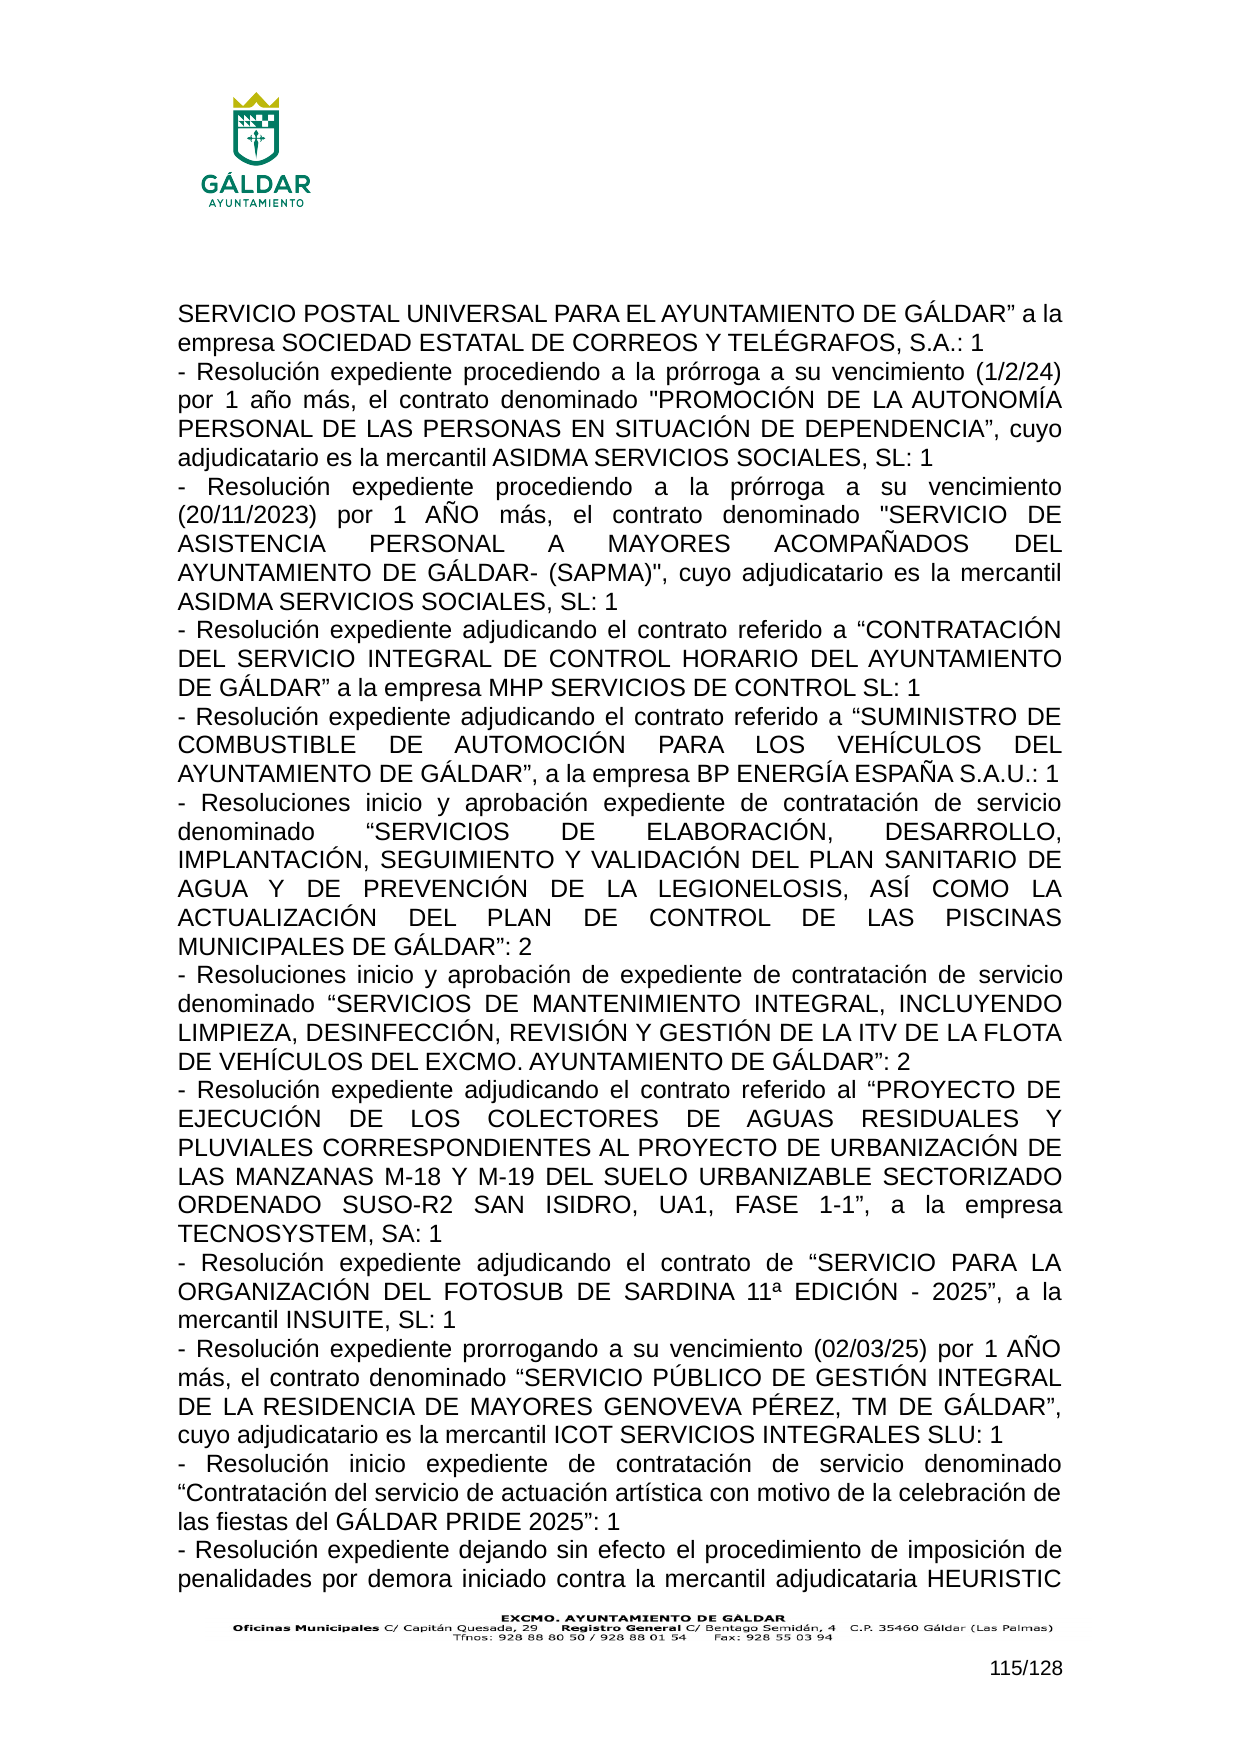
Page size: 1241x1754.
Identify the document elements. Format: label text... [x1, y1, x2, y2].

text - Resoluciones inicio y aprobación expediente de contratación de servicio denominado “SERVICIOS DE ELABORACIÓN, DESARROLLO, IMPLANTACIÓN, SEGUIMIENTO Y VALIDACIÓN DEL PLAN SANITARIO DE AGUA Y DE PREVENCIÓN DE LA LEGIONELOSIS, ASÍ COMO LA ACTUALIZACIÓN DEL PLAN DE CONTROL DE LAS PISCINAS MUNICIPALES DE GÁLDAR”: 2 [177, 788, 1063, 960]
text - Resolución expediente adjudicando el contrato referido a “SUMINISTRO DE COMBUSTIBLE DE AUTOMOCIÓN PARA LOS VEHÍCULOS DEL AYUNTAMIENTO DE GÁLDAR”, a la empresa BP ENERGÍA ESPAÑA S.A.U.: 1 [177, 702, 1063, 788]
text - Resoluciones inicio y aprobación de expediente de contratación de servicio denominado “SERVICIOS DE MANTENIMIENTO INTEGRAL, INCLUYENDO LIMPIEZA, DESINFECCIÓN, REVISIÓN Y GESTIÓN DE LA ITV DE LA FLOTA DE VEHÍCULOS DEL EXCMO. AYUNTAMIENTO DE GÁLDAR”: 2 [177, 960, 1063, 1075]
text - Resolución inicio expediente de contratación de servicio denominado “Contratación del servicio de actuación artística con motivo de la celebración de las fiestas del GÁLDAR PRIDE 2025”: 1 [177, 1449, 1063, 1535]
text - Resolución expediente dejando sin efecto el procedimiento de imposición de penalidades por demora iniciado contra la mercantil adjudicataria HEURISTIC [177, 1535, 1063, 1593]
text - Resolución expediente prorrogando a su vencimiento (02/03/25) por 1 AÑO más, el contrato denominado “SERVICIO PÚBLICO DE GESTIÓN INTEGRAL DE LA RESIDENCIA DE MAYORES GENOVEVA PÉREZ, TM DE GÁLDAR”, cuyo adjudicatario es la mercantil ICOT SERVICIOS INTEGRALES SLU: 1 [177, 1334, 1063, 1449]
text - Resolución expediente adjudicando el contrato referido al “PROYECTO DE EJECUCIÓN DE LOS COLECTORES DE AGUAS RESIDUALES Y PLUVIALES CORRESPONDIENTES AL PROYECTO DE URBANIZACIÓN DE LAS MANZANAS M-18 Y M-19 DEL SUELO URBANIZABLE SECTORIZADO ORDENADO SUSO-R2 SAN ISIDRO, UA1, FASE 1-1”, a la empresa TECNOSYSTEM, SA: 1 [177, 1075, 1063, 1248]
text SERVICIO POSTAL UNIVERSAL PARA EL AYUNTAMIENTO DE GÁLDAR” a la empresa SOCIEDAD ESTATAL DE CORREOS Y TELÉGRAFOS, S.A.: 1 [177, 299, 1063, 357]
text - Resolución expediente procediendo a la prórroga a su vencimiento (1/2/24) por 1 año más, el contrato denominado "PROMOCIÓN DE LA AUTONOMÍA PERSONAL DE LAS PERSONAS EN SITUACIÓN DE DEPENDENCIA”, cuyo adjudicatario es la mercantil ASIDMA SERVICIOS SOCIALES, SL: 1 [177, 357, 1063, 472]
picture [238, 1614, 1059, 1641]
text - Resolución expediente adjudicando el contrato referido a “CONTRATACIÓN DEL SERVICIO INTEGRAL DE CONTROL HORARIO DEL AYUNTAMIENTO DE GÁLDAR” a la empresa MHP SERVICIOS DE CONTROL SL: 1 [177, 615, 1063, 702]
text - Resolución expediente procediendo a la prórroga a su vencimiento (20/11/2023) por 1 AÑO más, el contrato denominado "SERVICIO DE ASISTENCIA PERSONAL A MAYORES ACOMPAÑADOS DEL AYUNTAMIENTO DE GÁLDAR- (SAPMA)", cuyo adjudicatario es la mercantil ASIDMA SERVICIOS SOCIALES, SL: 1 [177, 472, 1063, 615]
text - Resolución expediente adjudicando el contrato de “SERVICIO PARA LA ORGANIZACIÓN DEL FOTOSUB DE SARDINA 11ª EDICIÓN - 2025”, a la mercantil INSUITE, SL: 1 [177, 1248, 1063, 1334]
picture [182, 73, 328, 227]
